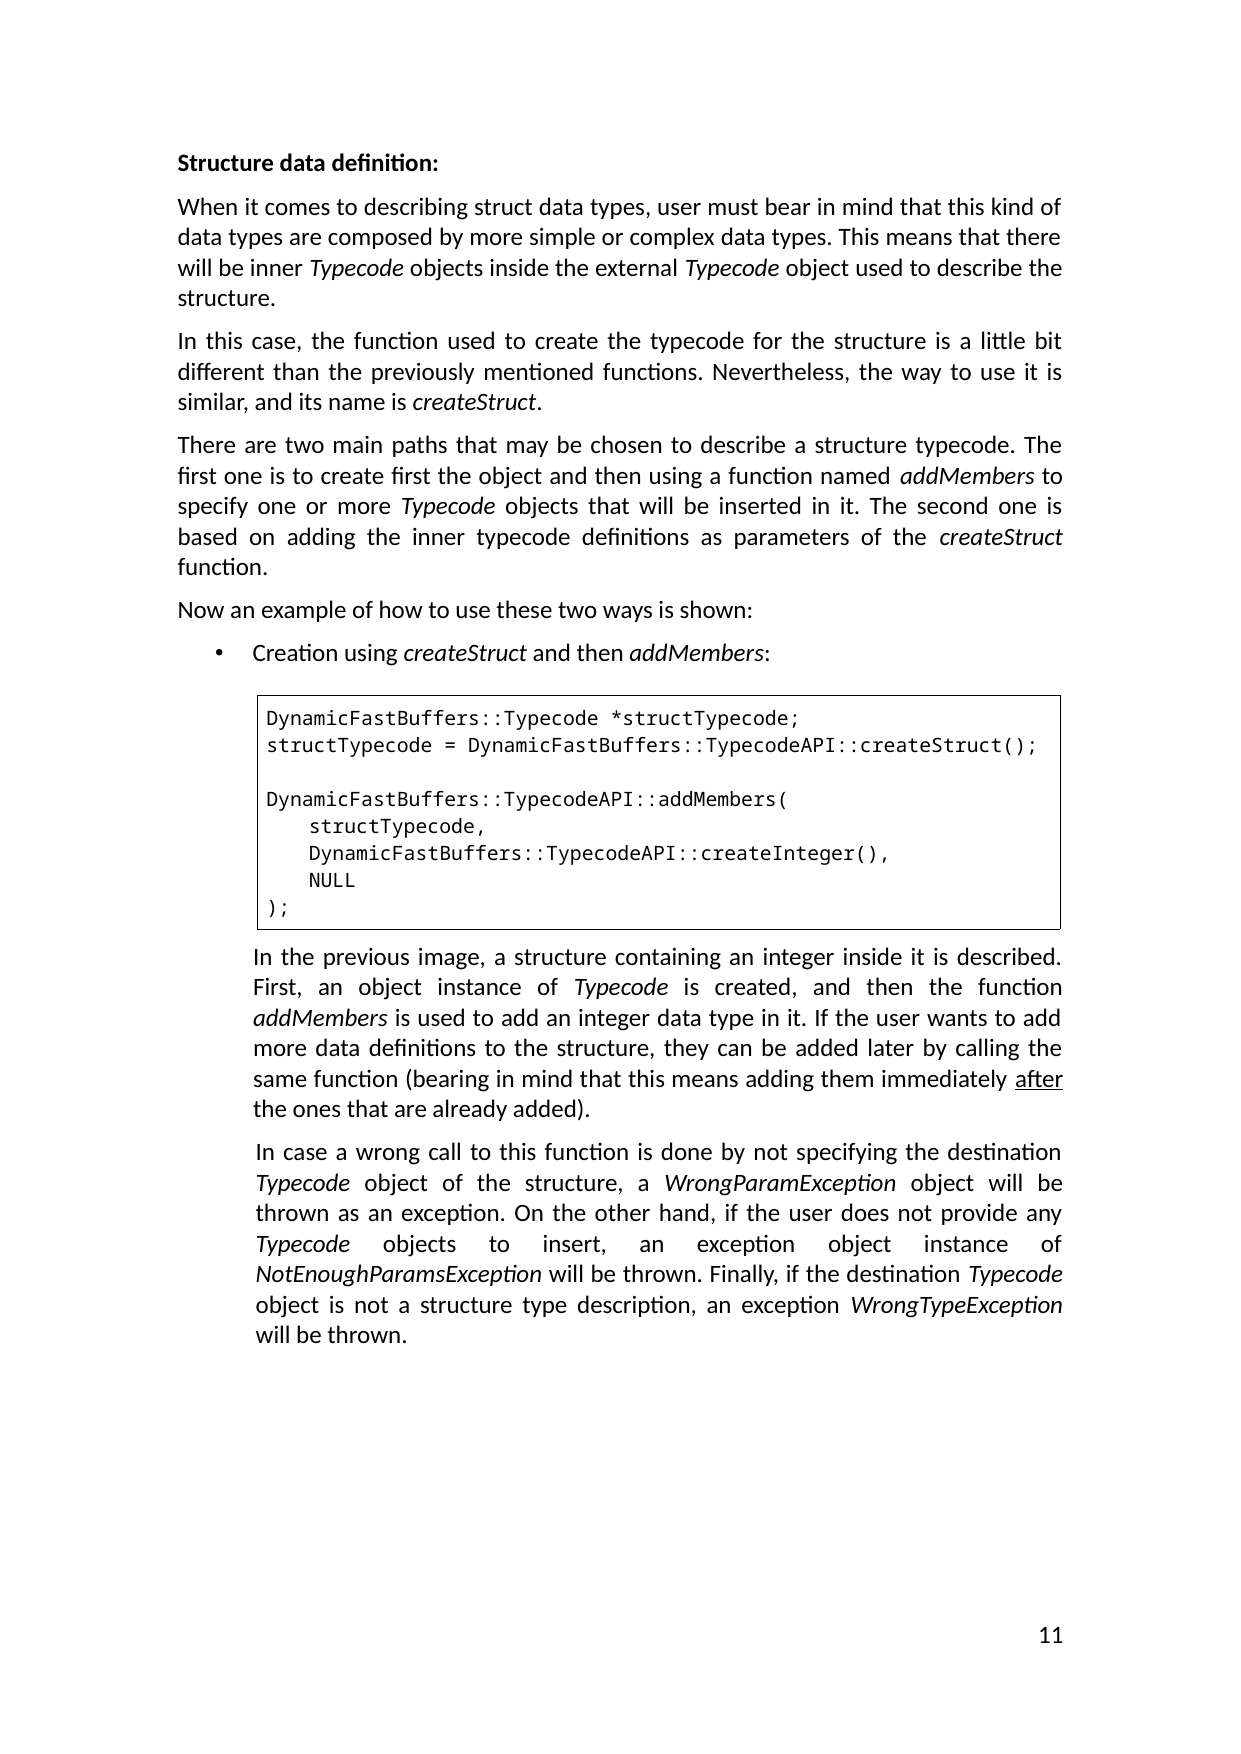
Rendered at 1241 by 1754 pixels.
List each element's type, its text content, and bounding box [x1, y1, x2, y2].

text ); [266, 893, 1051, 920]
text There are two main paths that may be chosen to describe a structure typecode. The first one is to create first the object and then using a function named addMembers to specify one or more Typecode objects that will be inserted in it. The second one is based on adding the inner typecode definitions as parameters of the createStruct function. [177, 429, 1063, 582]
text structTypecode = DynamicFastBuffers::TypecodeAPI::createStruct(); [266, 731, 1051, 758]
text NULL [266, 866, 1051, 893]
text DynamicFastBuffers::TypecodeAPI::addMembers( [266, 785, 1051, 812]
text In case a wrong call to this function is done by not specifying the destination Typecode object of the structure, a WrongParamException object will be thrown as an exception. On the other hand, if the user does not provide any Typecode objects to insert, an exception object instance of NotEnoughParamsException will be thrown. Finally, if the destination Typecode object is not a structure type description, an exception WrongTypeException will be thrown. [255, 1136, 1063, 1350]
text Structure data definition: [177, 148, 1063, 178]
text In the previous image, a structure containing an integer inside it is described. First, an object instance of Typecode is created, and then the function addMembers is used to add an integer data type in it. If the user wants to add more data definitions to the structure, they can be added later by calling the same function (bearing in mind that this means adding them immediately after the ones that are already added). [253, 680, 1063, 1124]
text Now an example of how to use these two ways is shown: [177, 594, 1063, 625]
text DynamicFastBuffers::Typecode *structTypecode; [266, 704, 1051, 731]
text DynamicFastBuffers::TypecodeAPI::createInteger(), [266, 839, 1051, 866]
text When it comes to describing struct data types, user must bear in mind that this kind of data types are composed by more simple or complex data types. This means that there will be inner Typecode objects inside the external Typecode object used to describe the structure. [177, 191, 1063, 313]
list Creation using createStruct and then addMembers: [215, 637, 1063, 668]
text structTypecode, [266, 812, 1051, 839]
text In this case, the function used to create the typecode for the structure is a little bit different than the previously mentioned functions. Nevertheless, the way to use it is similar, and its name is createStruct. [177, 325, 1063, 417]
